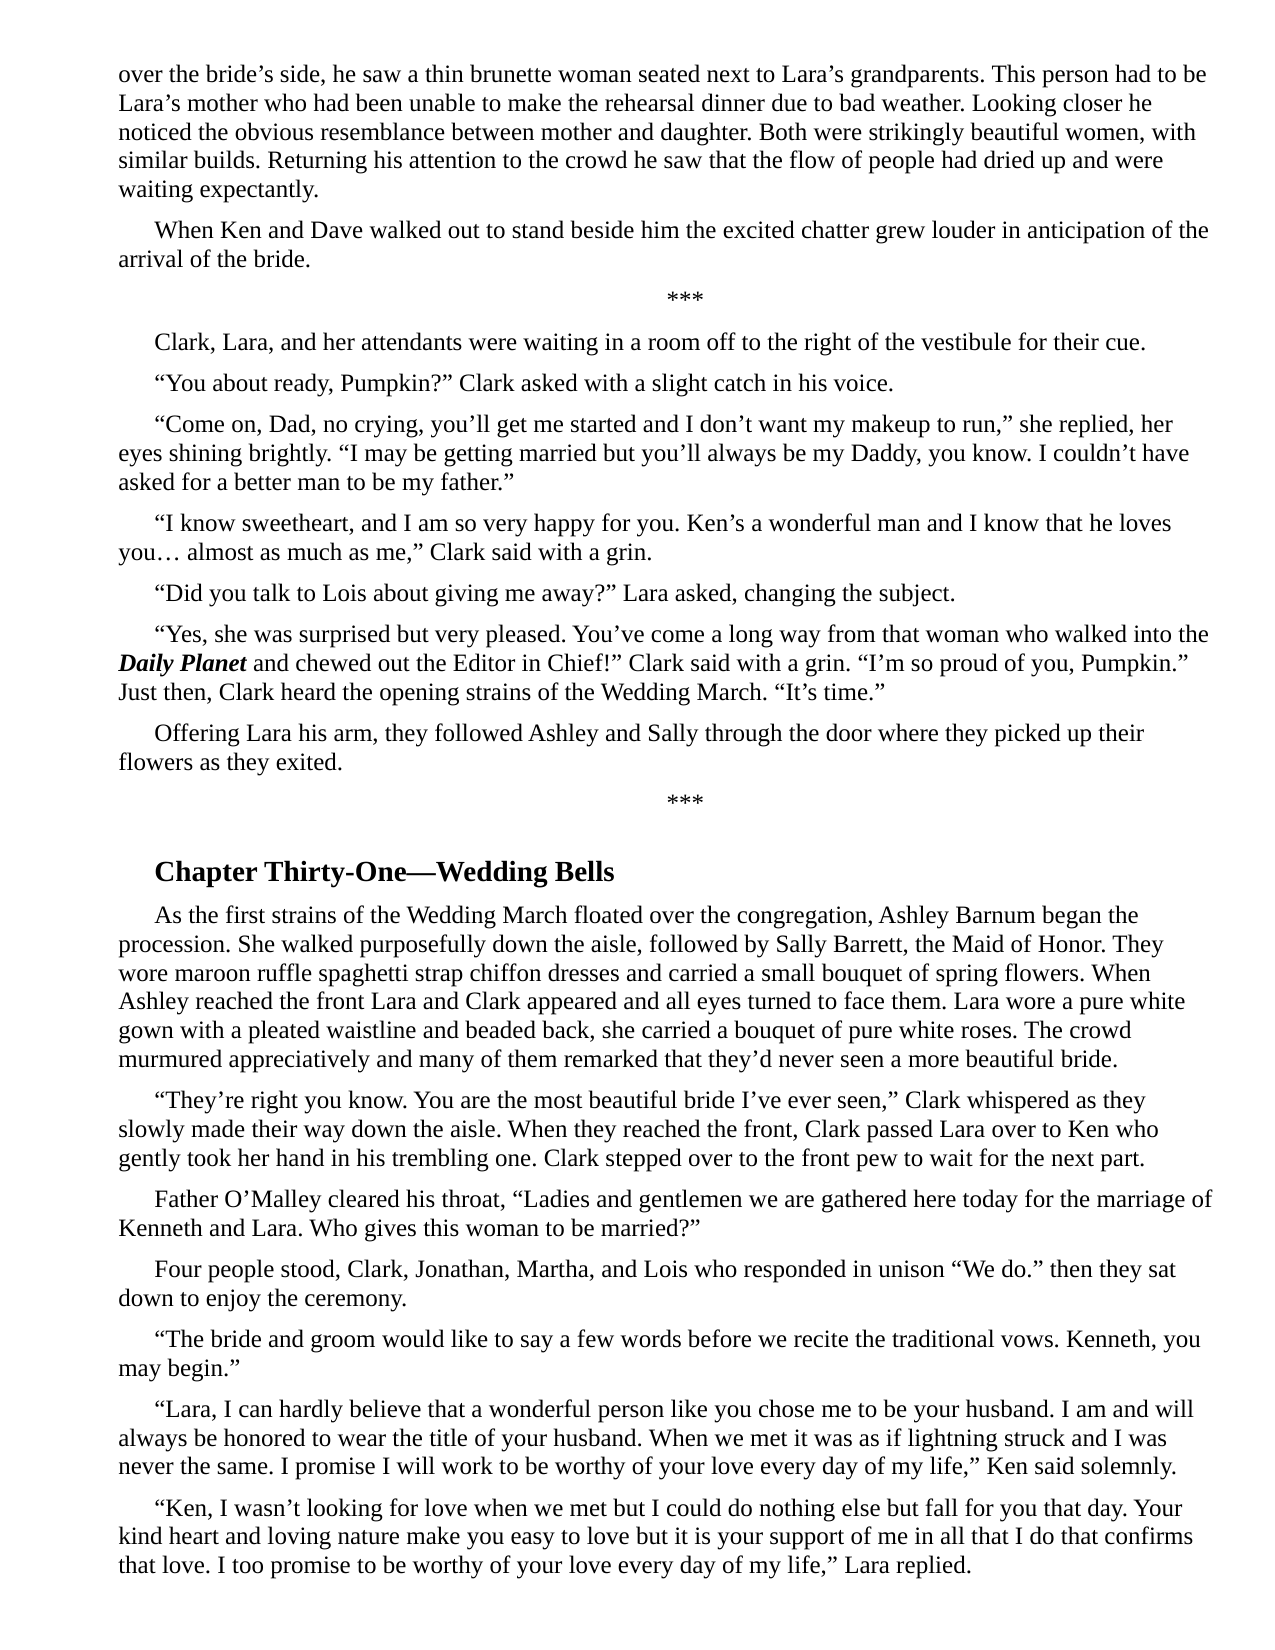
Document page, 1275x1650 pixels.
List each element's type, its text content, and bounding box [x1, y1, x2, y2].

text *** [118, 285, 1216, 314]
text “Come on, Dad, no crying, you’ll get me started and I don’t want my makeup to run,” she replied, her eyes shining brightly. “I may be getting married but you’ll always be my Daddy, you know. I couldn’t have asked for a better man to be my father.” [118, 409, 1216, 495]
text “They’re right you know. You are the most beautiful bride I’ve ever seen,” Clark whispered as they slowly made their way down the aisle. When they reached the front, Clark passed Lara over to Ken who gently took her hand in his trembling one. Clark stepped over to the front pew to wait for the next part. [118, 1085, 1216, 1171]
text Four people stood, Clark, Jonathan, Martha, and Lois who responded in unison “We do.” then they sat down to enjoy the ceremony. [118, 1254, 1216, 1311]
text over the bride’s side, he saw a thin brunette woman seated next to Lara’s grandparents. This person had to be Lara’s mother who had been unable to make the rehearsal dinner due to bad weather. Looking closer he noticed the obvious resemblance between mother and daughter. Both were strikingly beautiful women, with similar builds. Returning his attention to the crowd he saw that the flow of people had dried up and were waiting expectantly. [118, 59, 1216, 203]
text “Lara, I can hardly believe that a wonderful person like you chose me to be your husband. I am and will always be honored to wear the title of your husband. When we met it was as if lightning struck and I was never the same. I promise I will work to be worthy of your love every day of my life,” Ken said solemnly. [118, 1394, 1216, 1480]
text Father O’Malley cleared his throat, “Ladies and gentlemen we are gathered here today for the marriage of Kenneth and Lara. Who gives this woman to be married?” [118, 1184, 1216, 1241]
text Offering Lara his arm, they followed Ashley and Sally through the door where they picked up their flowers as they exited. [118, 718, 1216, 775]
text “Did you talk to Lois about giving me away?” Lara asked, changing the subject. [118, 578, 1216, 607]
text *** [118, 788, 1216, 817]
text “I know sweetheart, and I am so very happy for you. Ken’s a wonderful man and I know that he loves you… almost as much as me,” Clark said with a grin. [118, 508, 1216, 565]
text “Ken, I wasn’t looking for love when we met but I could do nothing else but fall for you that day. Your kind heart and loving nature make you easy to love but it is your support of me in all that I do that confirms that love. I too promise to be worthy of your love every day of my life,” Lara replied. [118, 1493, 1216, 1579]
subtitle Chapter Thirty-One—Wedding Bells [118, 854, 1216, 888]
text When Ken and Dave walked out to stand beside him the excited chatter grew louder in anticipation of the arrival of the bride. [118, 215, 1216, 273]
text “The bride and groom would like to say a few words before we recite the traditional vows. Kenneth, you may begin.” [118, 1324, 1216, 1381]
text “Yes, she was surprised but very pleased. You’ve come a long way from that woman who walked into the Daily Planet and chewed out the Editor in Chief!” Clark said with a grin. “I’m so proud of you, Pumpkin.” Just then, Clark heard the opening strains of the Wedding March. “It’s time.” [118, 619, 1216, 705]
text “You about ready, Pumpkin?” Clark asked with a slight catch in his voice. [118, 368, 1216, 397]
text Clark, Lara, and her attendants were waiting in a room off to the right of the vestibule for their cue. [118, 327, 1216, 355]
text As the first strains of the Wedding March floated over the congregation, Ashley Barnum began the procession. She walked purposefully down the aisle, followed by Sally Barrett, the Maid of Honor. They wore maroon ruffle spaghetti strap chiffon dresses and carried a small bouquet of spring flowers. When Ashley reached the front Lara and Clark appeared and all eyes turned to face them. Lara wore a pure white gown with a pleated waistline and beaded back, she carried a bouquet of pure white roses. The crowd murmured appreciatively and many of them remarked that they’d never seen a more beautiful bride. [118, 900, 1216, 1073]
